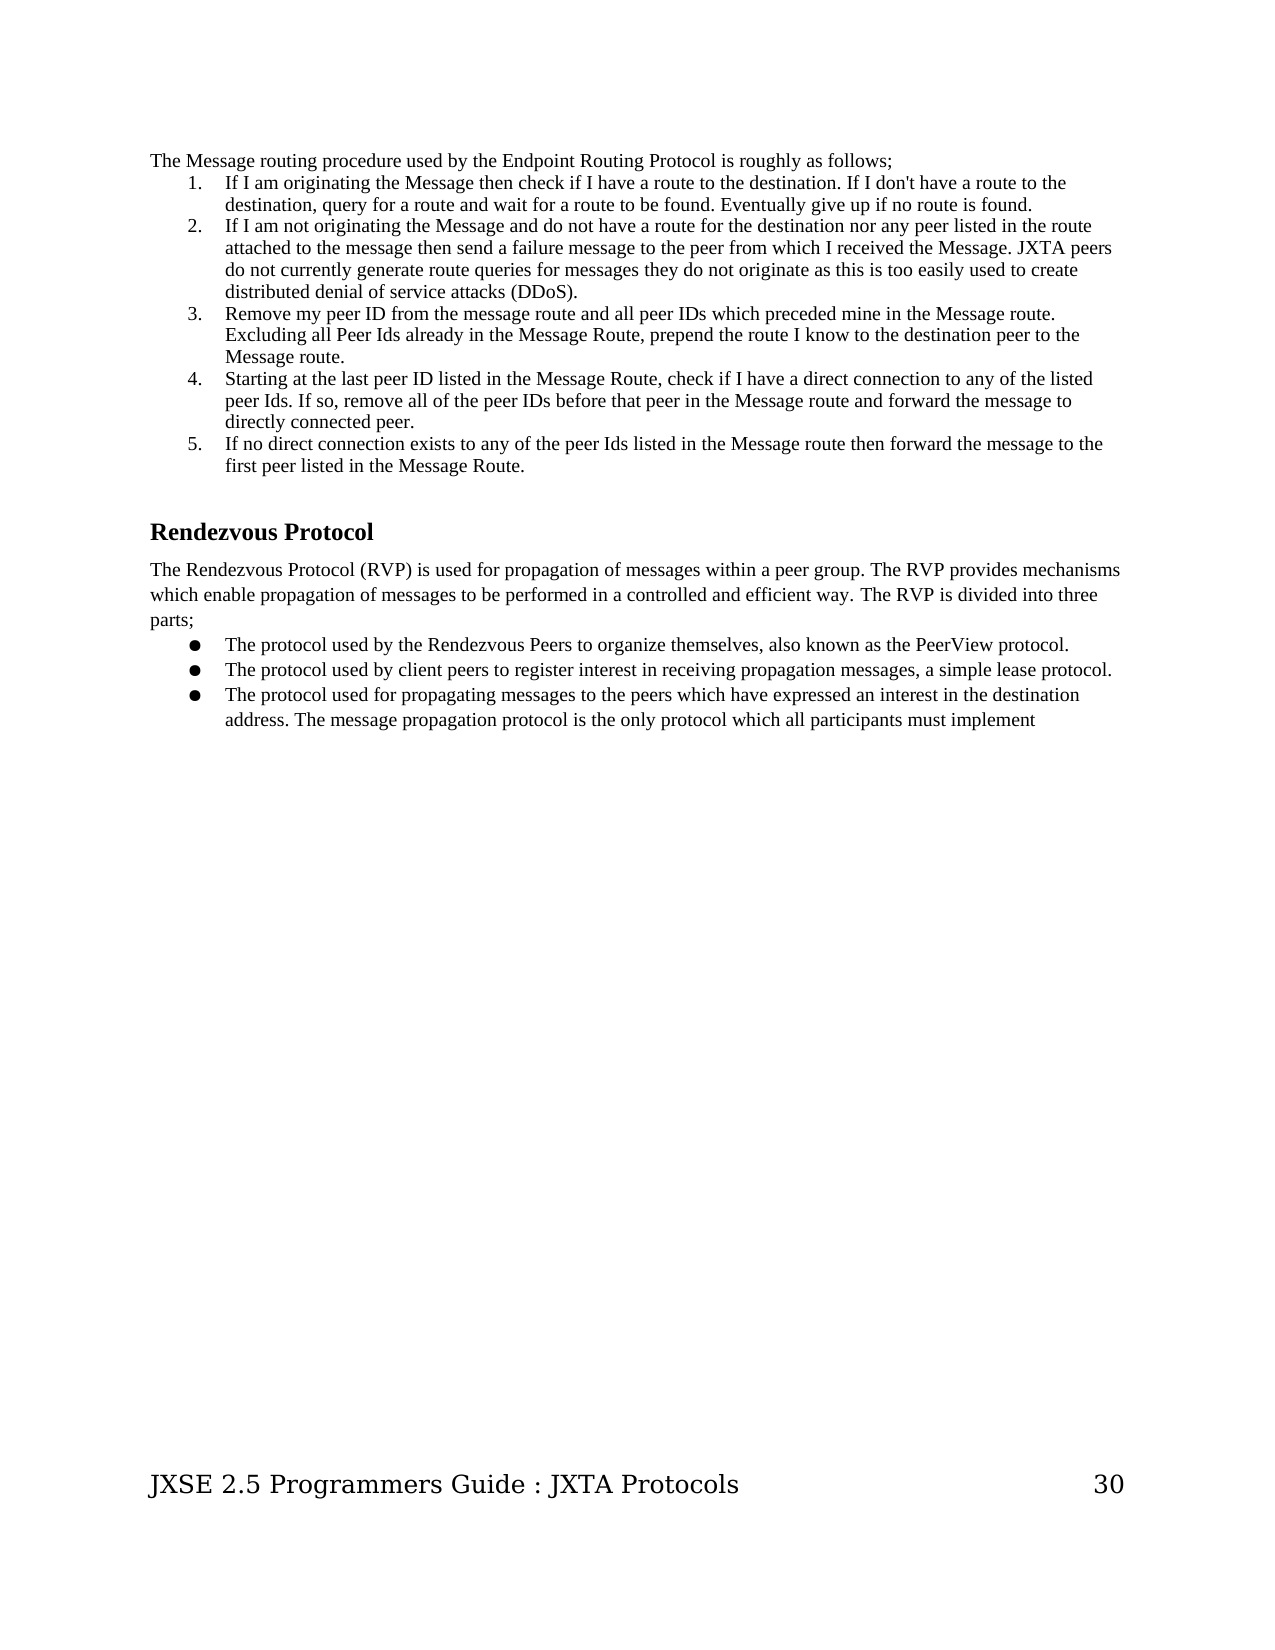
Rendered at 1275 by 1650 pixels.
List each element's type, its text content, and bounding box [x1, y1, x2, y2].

list If I am not originating the Message and do not have a route for the destination nor any peer listed in the route attached to the message then send a failure message to the peer from which I received the Message. JXTA peers do not currently generate route queries for messages they do not originate as this is too easily used to create distributed denial of service attacks (DDoS). [187, 215, 1125, 302]
list Remove my peer ID from the message route and all peer IDs which preceded mine in the Message route. Excluding all Peer Ids already in the Message Route, prepend the route I know to the destination peer to the Message route. [187, 302, 1125, 368]
list The protocol used by the Rendezvous Peers to organize themselves, also known as the PeerView protocol. [187, 631, 1125, 656]
list The protocol used for propagating messages to the peers which have expressed an interest in the destination address. The message propagation protocol is the only protocol which all participants must implement [187, 681, 1125, 731]
text The Message routing procedure used by the Endpoint Routing Protocol is roughly as follows; [150, 150, 1125, 172]
text The Rendezvous Protocol (RVP) is used for propagation of messages within a peer group. The RVP provides mechanisms which enable propagation of messages to be performed in a controlled and efficient way. The RVP is divided into three parts; [150, 556, 1125, 631]
list If I am originating the Message then check if I have a route to the destination. If I don't have a route to the destination, query for a route and wait for a route to be found. Eventually give up if no route is found. [187, 172, 1125, 215]
list If no direct connection exists to any of the peer Ids listed in the Message route then forward the message to the first peer listed in the Message Route. [187, 433, 1125, 477]
list Starting at the last peer ID listed in the Message Route, check if I have a direct connection to any of the listed peer Ids. If so, remove all of the peer IDs before that peer in the Message route and forward the message to directly connected peer. [187, 368, 1125, 433]
text Rendezvous Protocol [150, 518, 1125, 546]
list The protocol used by client peers to register interest in receiving propagation messages, a simple lease protocol. [187, 656, 1125, 681]
